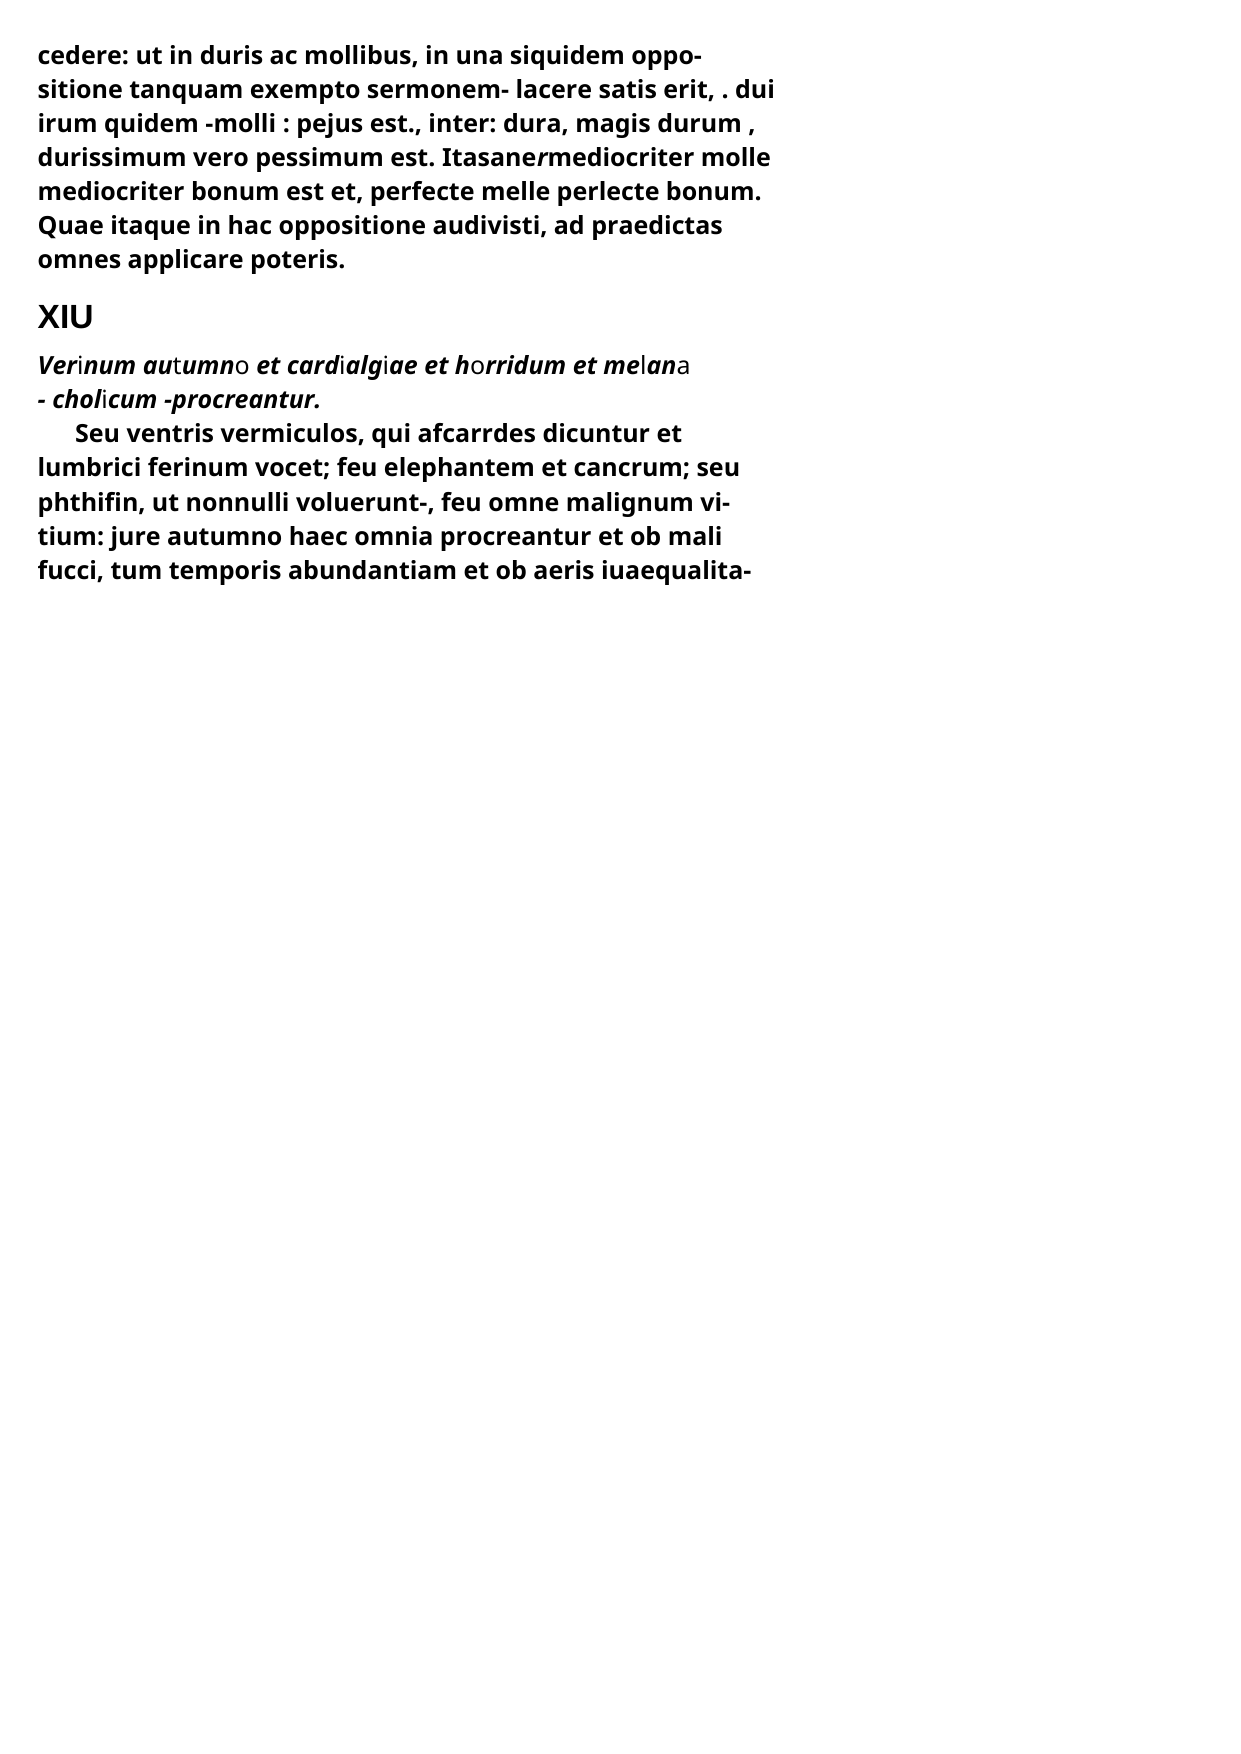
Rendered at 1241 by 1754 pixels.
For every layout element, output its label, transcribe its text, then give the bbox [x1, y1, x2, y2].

subtitle XIU [37, 297, 1203, 335]
text cedere: ut in duris ac mollibus, in una siquidem oppo- sitione tanquam exempto sermonem- lacere satis erit, . dui irum quidem -molli : pejus est., inter: dura, magis durum , durissimum vero pessimum est. Itasanermediocriter molle mediocriter bonum est et, perfecte melle perlecte bonum. Quae itaque in hac oppositione audivisti, ad praedictas omnes applicare poteris. [37, 37, 1203, 276]
text Seu ventris vermiculos, qui afcarrdes dicuntur et lumbrici ferinum vocet; feu elephantem et cancrum; seu phthifin, ut nonnulli voluerunt-, feu omne malignum vi- tium: jure autumno haec omnia procreantur et ob mali fucci, tum temporis abundantiam et ob aeris iuaequalita- [37, 416, 1203, 586]
text Verinum autumno et cardialgiae et horridum et melana - cholicum -procreantur. [37, 348, 1203, 416]
